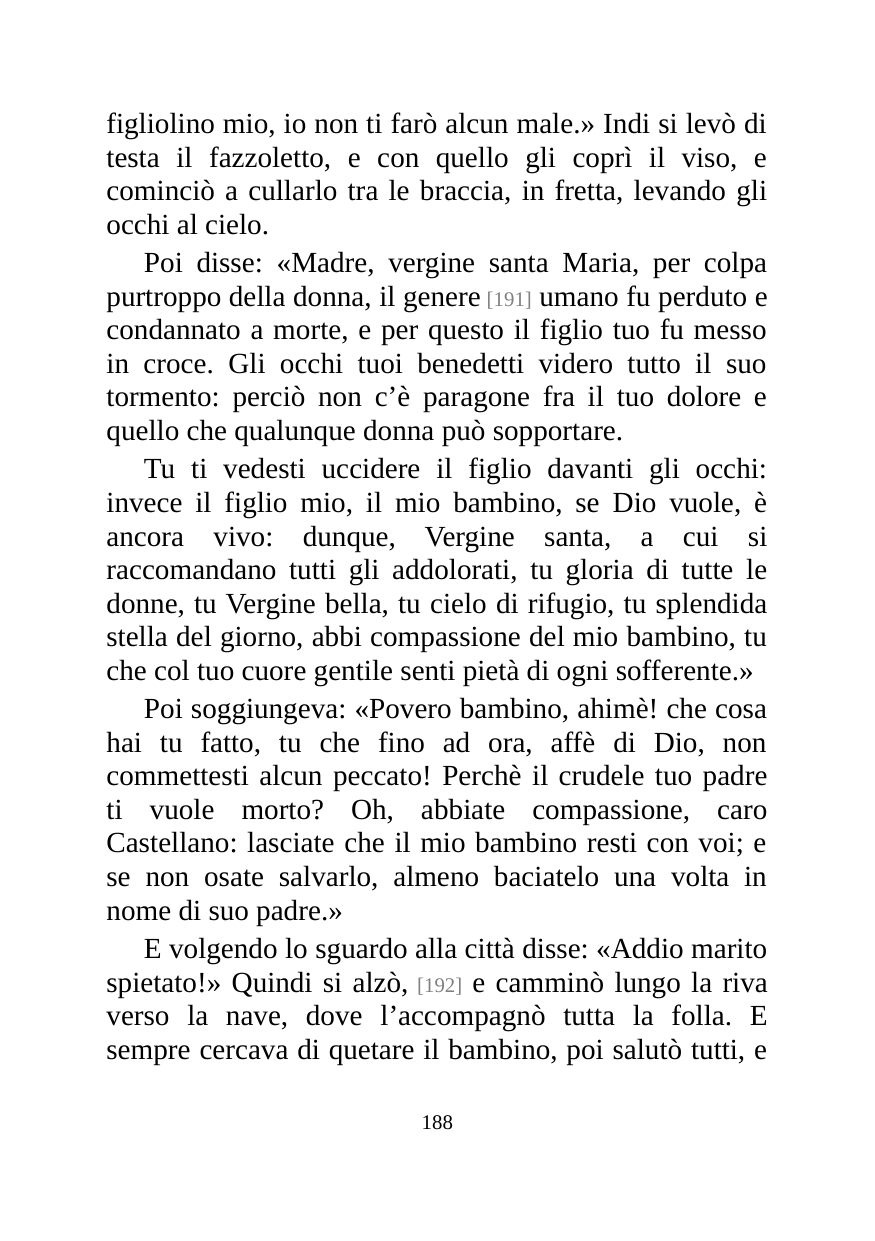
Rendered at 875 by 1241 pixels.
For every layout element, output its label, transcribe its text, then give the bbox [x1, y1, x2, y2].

text Poi disse: «Madre, vergine santa Maria, per colpa purtroppo della donna, il genere [191] umano fu perduto e condannato a morte, e per questo il figlio tuo fu messo in croce. Gli occhi tuoi benedetti videro tutto il suo tormento: perciò non c’è paragone fra il tuo dolore e quello che qualunque donna può sopportare. [106, 245, 768, 447]
text Poi soggiungeva: «Povero bambino, ahimè! che cosa hai tu fatto, tu che fino ad ora, affè di Dio, non commettesti alcun peccato! Perchè il crudele tuo padre ti vuole morto? Oh, abbiate compassione, caro Castellano: lasciate che il mio bambino resti con voi; e se non osate salvarlo, almeno baciatelo una volta in nome di suo padre.» [106, 691, 768, 926]
text figliolino mio, io non ti farò alcun male.» Indi si levò di testa il fazzoletto, e con quello gli coprì il viso, e cominciò a cullarlo tra le braccia, in fretta, levando gli occhi al cielo. [106, 106, 768, 240]
text E volgendo lo sguardo alla città disse: «Addio marito spietato!» Quindi si alzò, [192] e camminò lungo la riva verso la nave, dove l’accompagnò tutta la folla. E sempre cercava di quetare il bambino, poi salutò tutti, e [106, 931, 768, 1065]
text Tu ti vedesti uccidere il figlio davanti gli occhi: invece il figlio mio, il mio bambino, se Dio vuole, è ancora vivo: dunque, Vergine santa, a cui si raccomandano tutti gli addolorati, tu gloria di tutte le donne, tu Vergine bella, tu cielo di rifugio, tu splendida stella del giorno, abbi compassione del mio bambino, tu che col tuo cuore gentile senti pietà di ogni sofferente.» [106, 452, 768, 686]
